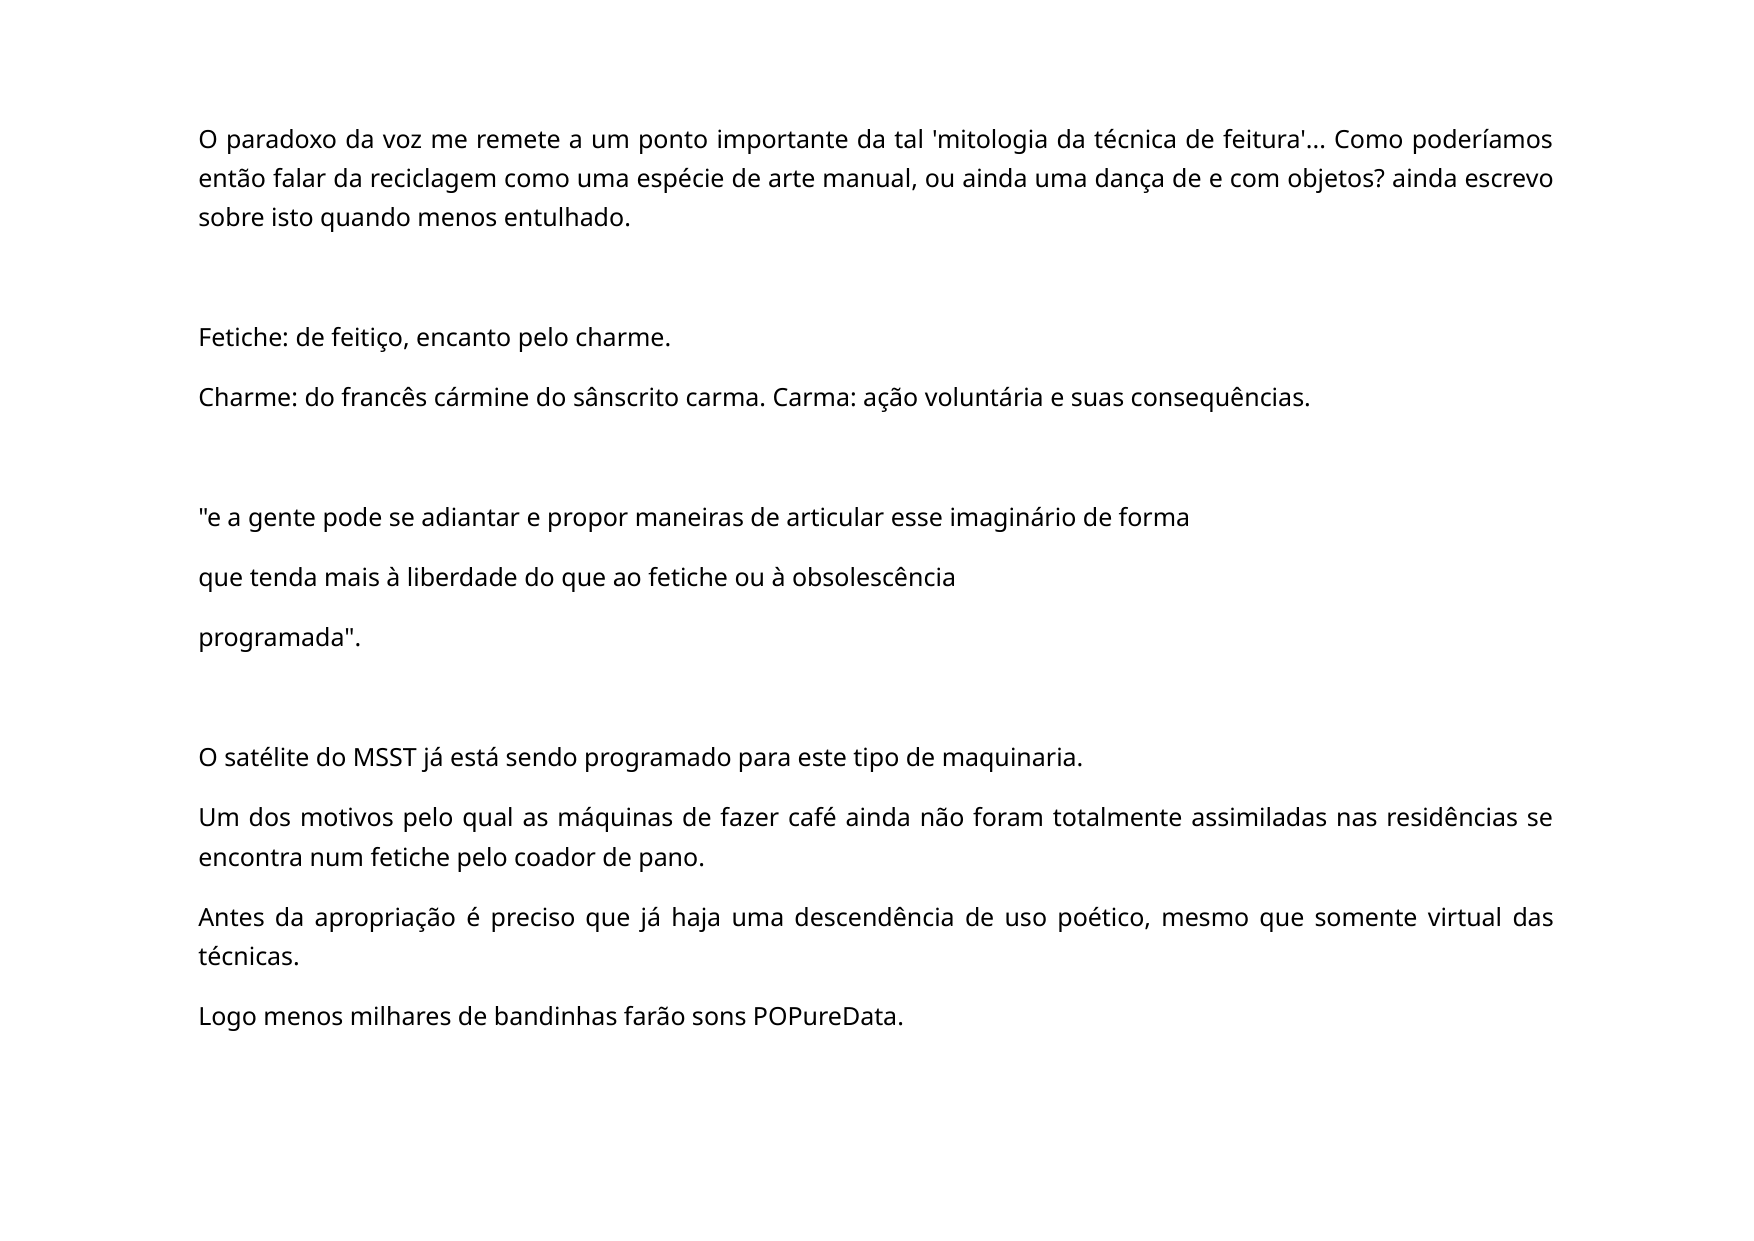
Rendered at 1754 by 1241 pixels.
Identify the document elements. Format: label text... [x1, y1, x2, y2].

text Um dos motivos pelo qual as máquinas de fazer café ainda não foram totalmente assimiladas nas residências se encontra num fetiche pelo coador de pano. [198, 800, 1556, 873]
text "e a gente pode se adiantar e propor maneiras de articular esse imaginário de forma [198, 500, 1556, 534]
text Logo menos milhares de bandinhas farão sons POPureData. [198, 998, 1556, 1032]
text que tenda mais à liberdade do que ao fetiche ou à obsolescência [198, 560, 1556, 594]
text O paradoxo da voz me remete a um ponto importante da tal 'mitologia da técnica de feitura'... Como poderíamos então falar da reciclagem como uma espécie de arte manual, ou ainda uma dança de e com objetos? ainda escrevo sobre isto quando menos entulhado. [198, 122, 1556, 234]
text Fetiche: de feitiço, encanto pelo charme. [198, 320, 1556, 354]
text Charme: do francês cármine do sânscrito carma. Carma: ação voluntária e suas consequências. [198, 380, 1556, 414]
text Antes da apropriação é preciso que já haja uma descendência de uso poético, mesmo que somente virtual das técnicas. [198, 899, 1556, 972]
text programada". [198, 620, 1556, 654]
text O satélite do MSST já está sendo programado para este tipo de maquinaria. [198, 740, 1556, 774]
